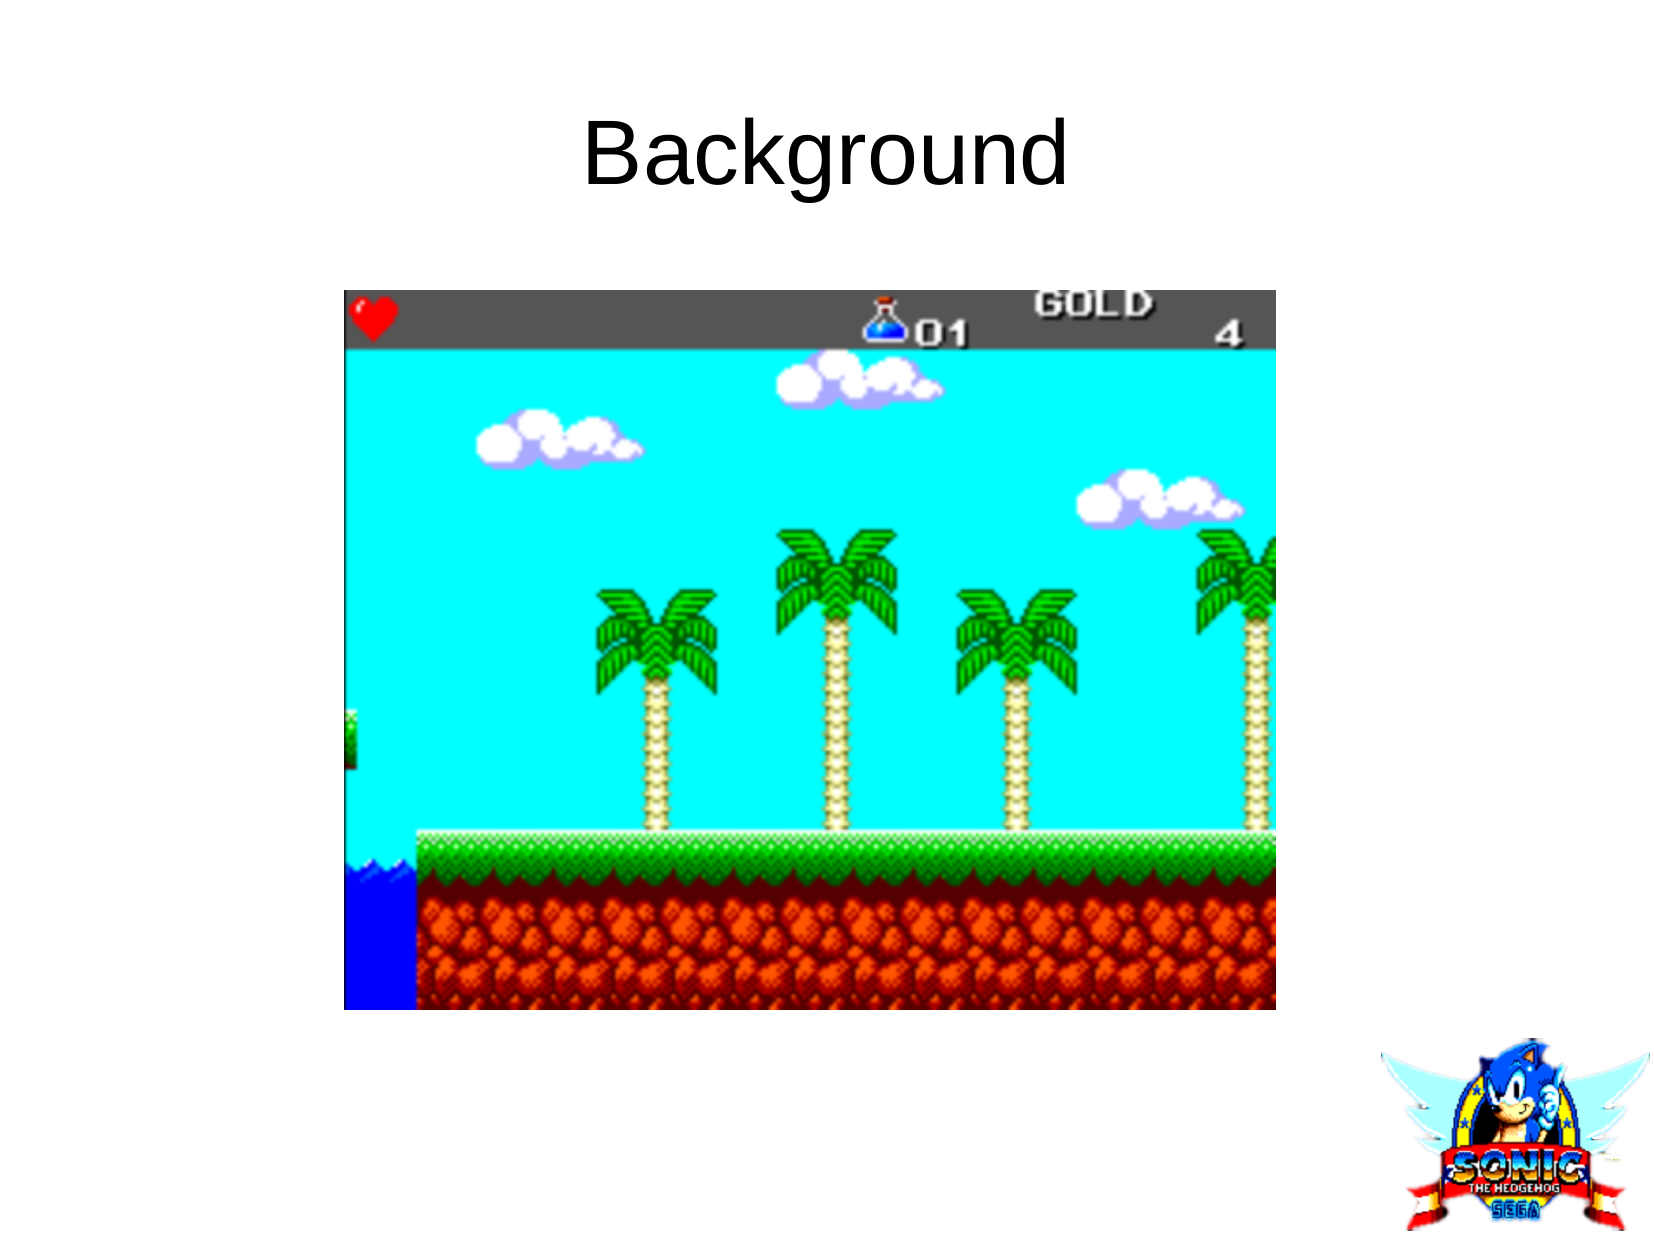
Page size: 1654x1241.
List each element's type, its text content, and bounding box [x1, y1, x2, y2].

picture [1381, 1038, 1650, 1231]
picture [344, 290, 1276, 1010]
title Background [82, 49, 1571, 257]
